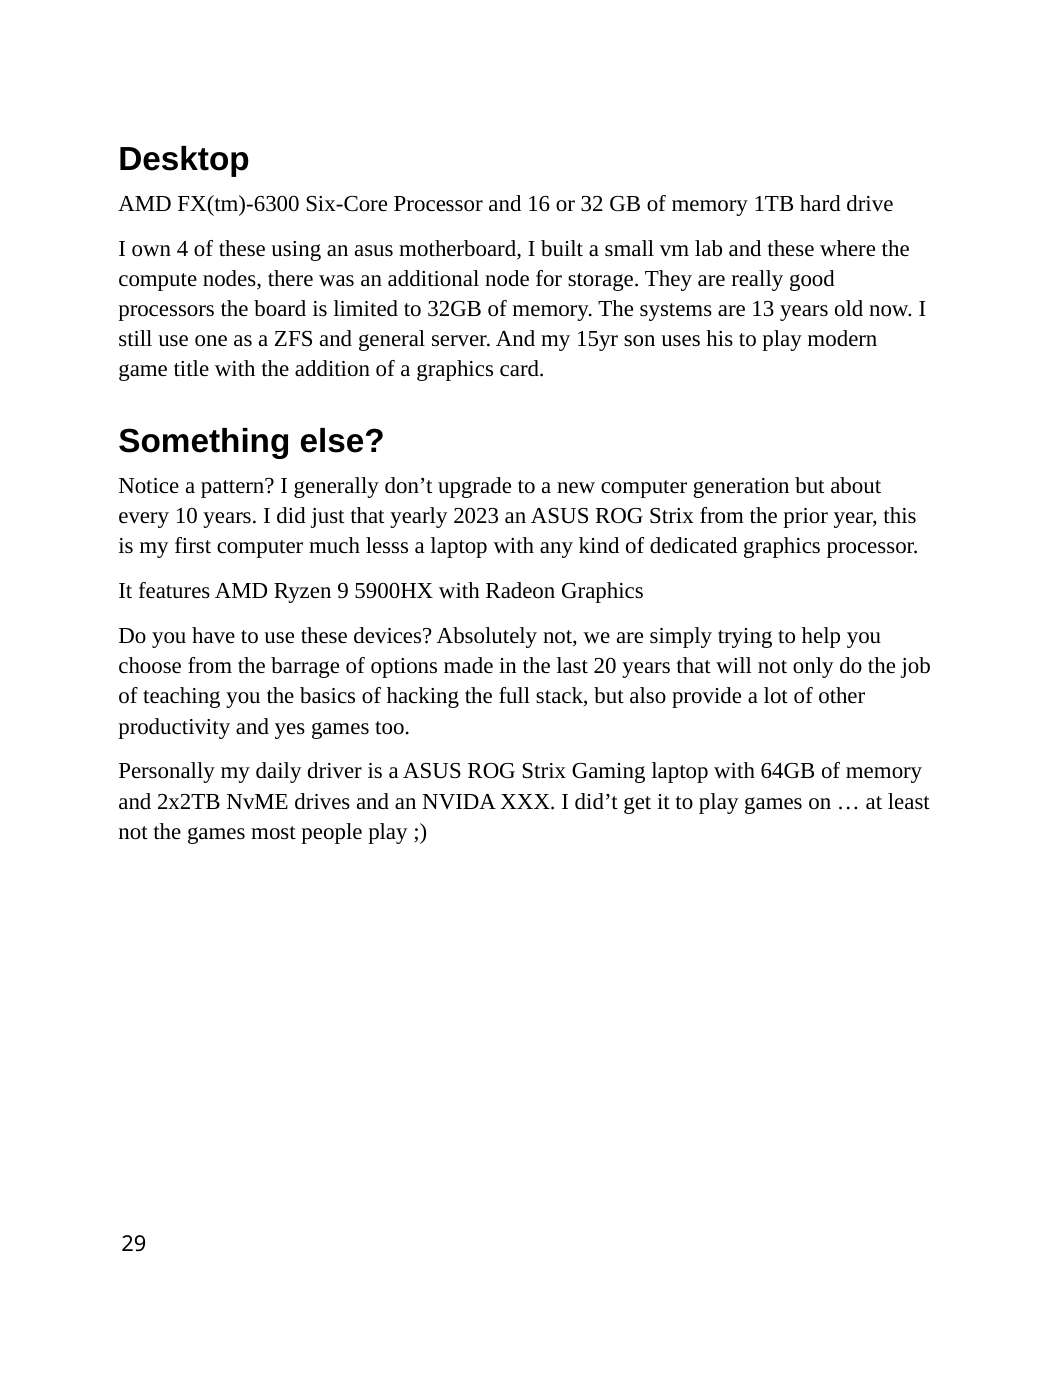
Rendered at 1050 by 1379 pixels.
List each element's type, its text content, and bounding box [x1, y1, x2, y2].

subtitle Something else? [118, 421, 932, 459]
text AMD FX(tm)-6300 Six-Core Processor and 16 or 32 GB of memory 1TB hard drive [118, 190, 932, 216]
subtitle Desktop [118, 139, 932, 177]
text It features AMD Ryzen 9 5900HX with Radeon Graphics [118, 577, 932, 604]
text Do you have to use these devices? Absolutely not, we are simply trying to help you choose from the barrage of options made in the last 20 years that will not only do the job of teaching you the basics of hacking the full stack, but also provide a lot of other productivity and yes games too. [118, 622, 932, 739]
text Notice a pattern? I generally don’t upgrade to a new computer generation but about every 10 years. I did just that yearly 2023 an ASUS ROG Strix from the prior year, this is my first computer much lesss a laptop with any kind of dedicated graphics processor. [118, 472, 932, 559]
text I own 4 of these using an asus motherboard, I built a small vm lab and these where the compute nodes, there was an additional node for storage. They are really good processors the board is limited to 32GB of memory. The systems are 13 years old now. I still use one as a ZFS and general server. And my 15yr son uses his to play modern game title with the addition of a graphics card. [118, 235, 932, 382]
text Personally my daily driver is a ASUS ROG Strix Gaming laptop with 64GB of memory and 2x2TB NvME drives and an NVIDA XXX. I did’t get it to play games on … at least not the games most people play ;) [118, 757, 932, 844]
